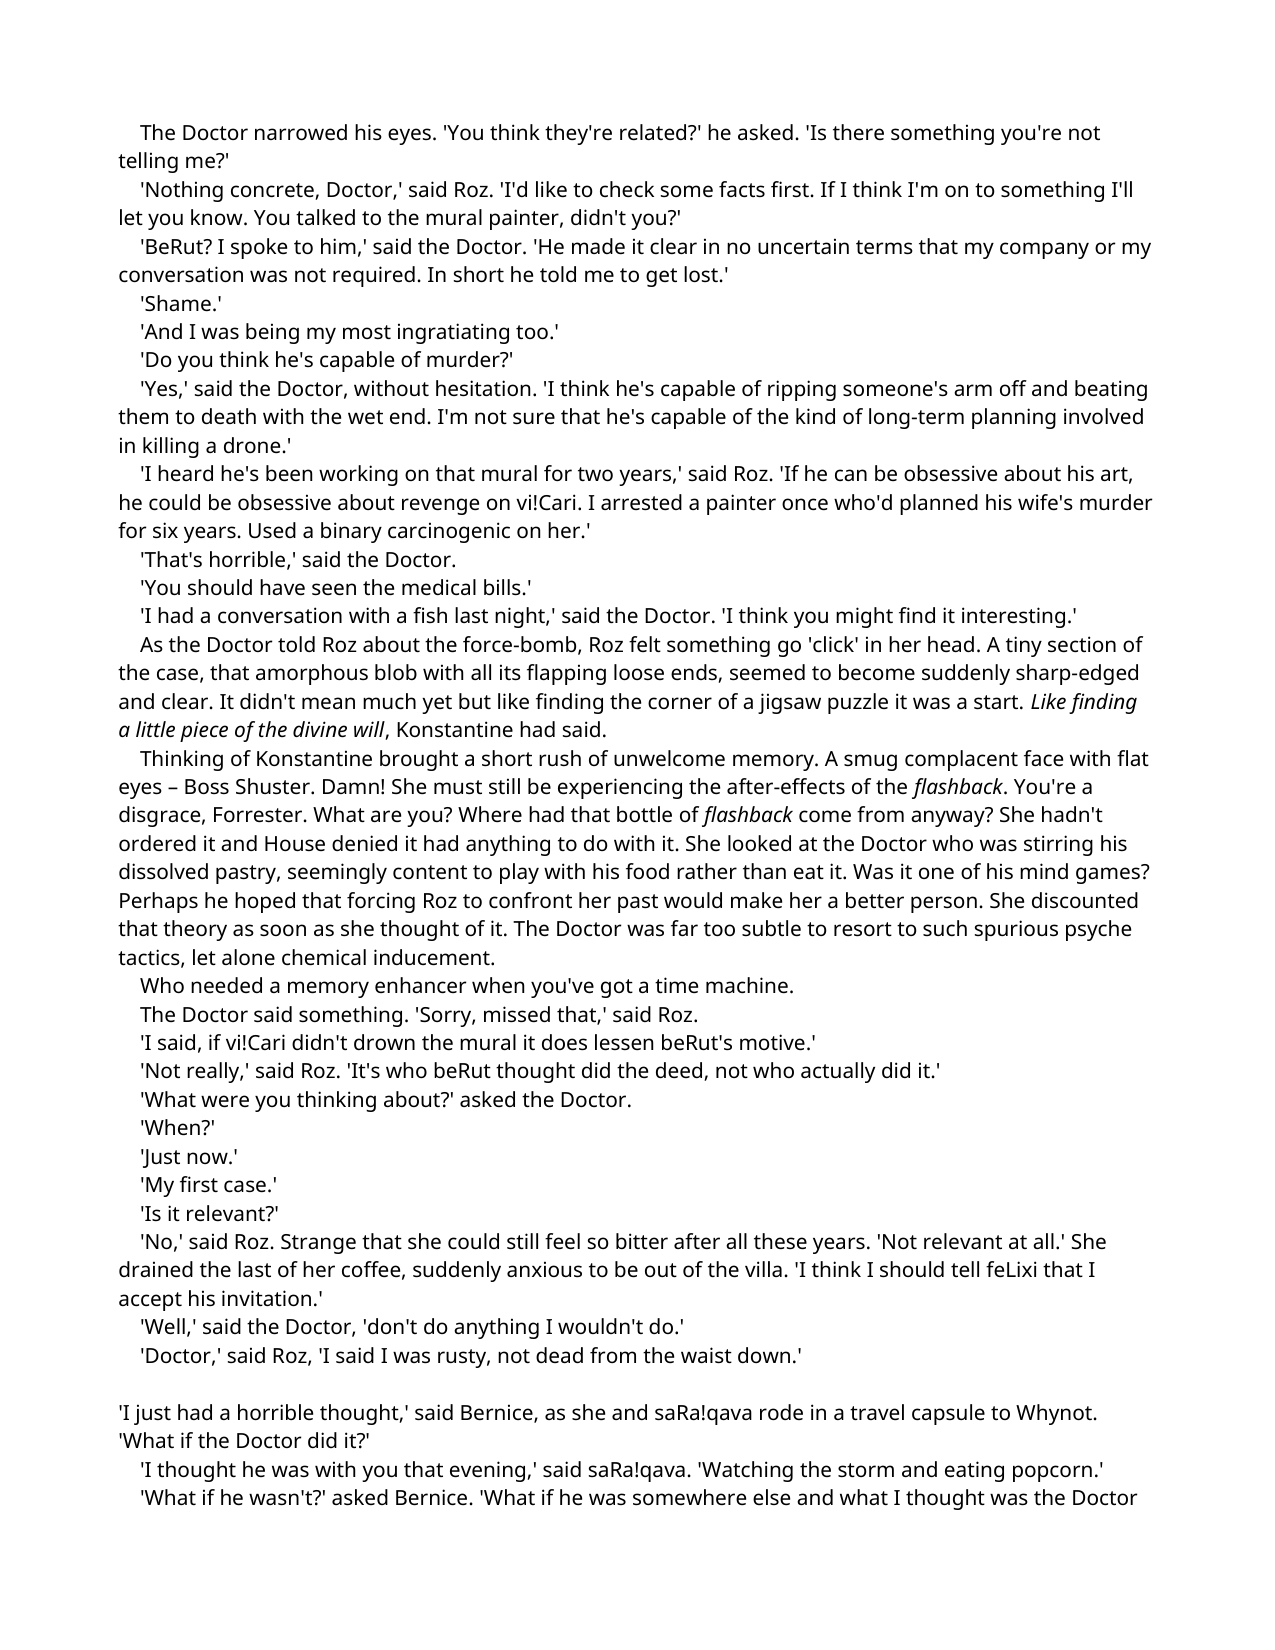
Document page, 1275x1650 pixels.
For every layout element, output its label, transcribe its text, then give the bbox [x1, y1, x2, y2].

text 'I just had a horrible thought,' said Bernice, as she and saRa!qava rode in a travel capsule to Whynot. 'What if the Doctor did it?' [118, 1398, 1157, 1455]
text 'Is it relevant?' [118, 1199, 1157, 1227]
text 'Do you think he's capable of murder?' [118, 346, 1157, 374]
text 'What if he wasn't?' asked Bernice. 'What if he was somewhere else and what I thought was the Doctor [118, 1483, 1157, 1512]
text As the Doctor told Roz about the force-bomb, Roz felt something go 'click' in her head. A tiny section of the case, that amorphous blob with all its flapping loose ends, seemed to become suddenly sharp-edged and clear. It didn't mean much yet but like finding the corner of a jigsaw puzzle it was a start. Like finding a little piece of the divine will, Konstantine had said. [118, 630, 1157, 744]
text 'Not really,' said Roz. 'It's who beRut thought did the deed, not who actually did it.' [118, 1057, 1157, 1085]
text 'My first case.' [118, 1170, 1157, 1199]
text 'Doctor,' said Roz, 'I said I was rusty, not dead from the waist down.' [118, 1341, 1157, 1369]
text 'Yes,' said the Doctor, without hesitation. 'I think he's capable of ripping someone's arm off and beating them to death with the wet end. I'm not sure that he's capable of the kind of long-term planning involved in killing a drone.' [118, 374, 1157, 459]
text 'That's horrible,' said the Doctor. [118, 545, 1157, 573]
text Thinking of Konstantine brought a short rush of unwelcome memory. A smug complacent face with flat eyes – Boss Shuster. Damn! She must still be experiencing the after-effects of the flashback. You're a disgrace, Forrester. What are you? Where had that bottle of flashback come from anyway? She hadn't ordered it and House denied it had anything to do with it. She looked at the Doctor who was stirring his dissolved pastry, seemingly content to play with his food rather than eat it. Was it one of his mind games? Perhaps he hoped that forcing Roz to confront her past would make her a better person. She discounted that theory as soon as she thought of it. The Doctor was far too subtle to resort to such spurious psyche tactics, let alone chemical inducement. [118, 744, 1157, 971]
text The Doctor said something. 'Sorry, missed that,' said Roz. [118, 1000, 1157, 1028]
text 'No,' said Roz. Strange that she could still feel so bitter after all these years. 'Not relevant at all.' She drained the last of her coffee, suddenly anxious to be out of the villa. 'I think I should tell feLixi that I accept his invitation.' [118, 1227, 1157, 1312]
text The Doctor narrowed his eyes. 'You think they're related?' he asked. 'Is there something you're not telling me?' [118, 118, 1157, 175]
text 'You should have seen the medical bills.' [118, 573, 1157, 602]
text 'BeRut? I spoke to him,' said the Doctor. 'He made it clear in no uncertain terms that my company or my conversation was not required. In short he told me to get lost.' [118, 232, 1157, 289]
text 'I thought he was with you that evening,' said saRa!qava. 'Watching the storm and eating popcorn.' [118, 1455, 1157, 1483]
text 'What were you thinking about?' asked the Doctor. [118, 1085, 1157, 1113]
text 'When?' [118, 1113, 1157, 1142]
text Who needed a memory enhancer when you've got a time machine. [118, 971, 1157, 1000]
text 'Shame.' [118, 289, 1157, 317]
text 'I said, if vi!Cari didn't drown the mural it does lessen beRut's motive.' [118, 1028, 1157, 1057]
text 'I had a conversation with a fish last night,' said the Doctor. 'I think you might find it interesting.' [118, 602, 1157, 630]
text 'And I was being my most ingratiating too.' [118, 317, 1157, 346]
text 'I heard he's been working on that mural for two years,' said Roz. 'If he can be obsessive about his art, he could be obsessive about revenge on vi!Cari. I arrested a painter once who'd planned his wife's murder for six years. Used a binary carcinogenic on her.' [118, 459, 1157, 545]
text 'Nothing concrete, Doctor,' said Roz. 'I'd like to check some facts first. If I think I'm on to something I'll let you know. You talked to the mural painter, didn't you?' [118, 175, 1157, 232]
text 'Just now.' [118, 1142, 1157, 1170]
text 'Well,' said the Doctor, 'don't do anything I wouldn't do.' [118, 1312, 1157, 1341]
